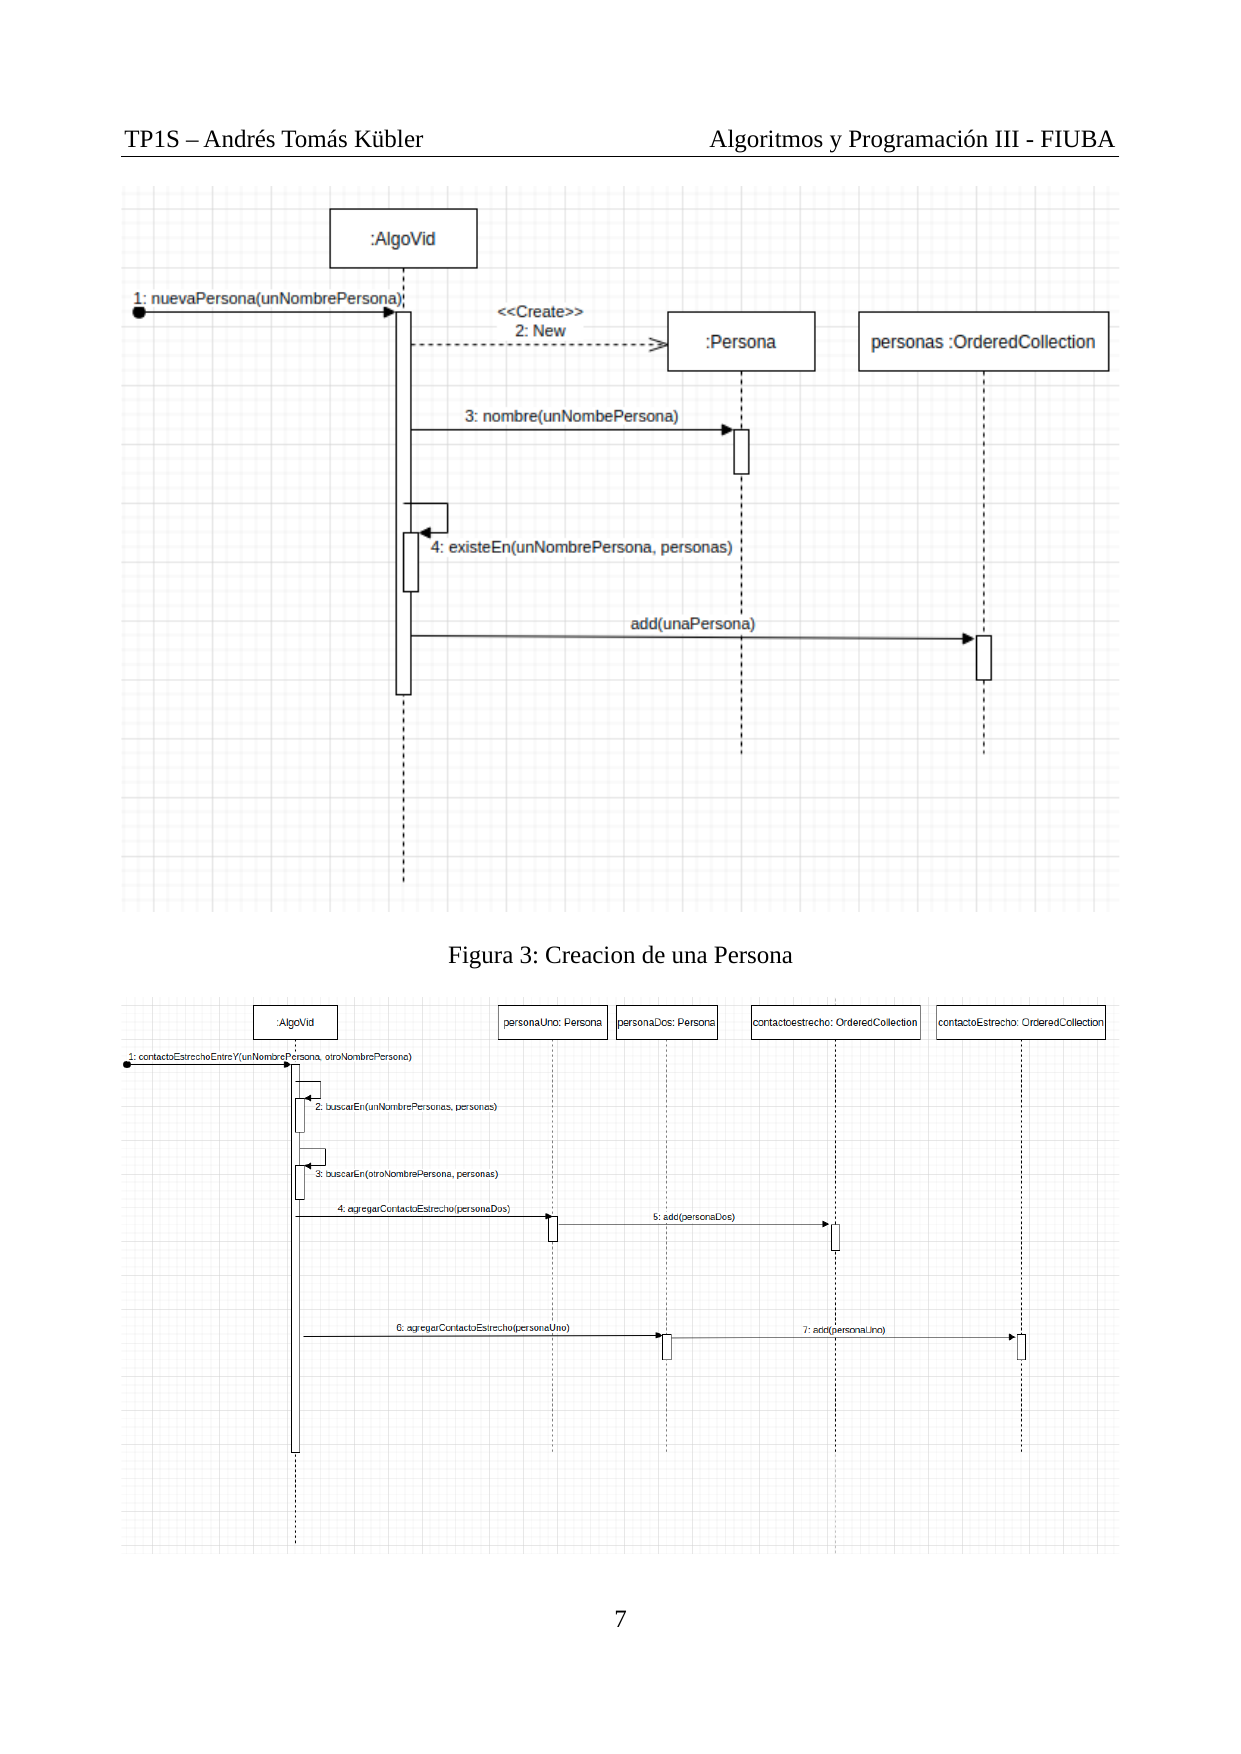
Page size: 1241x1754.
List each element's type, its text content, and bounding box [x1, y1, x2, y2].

picture [121, 186, 1120, 912]
picture [121, 997, 1120, 1554]
text Figura 3: Creacion de una Persona [121, 940, 1119, 969]
